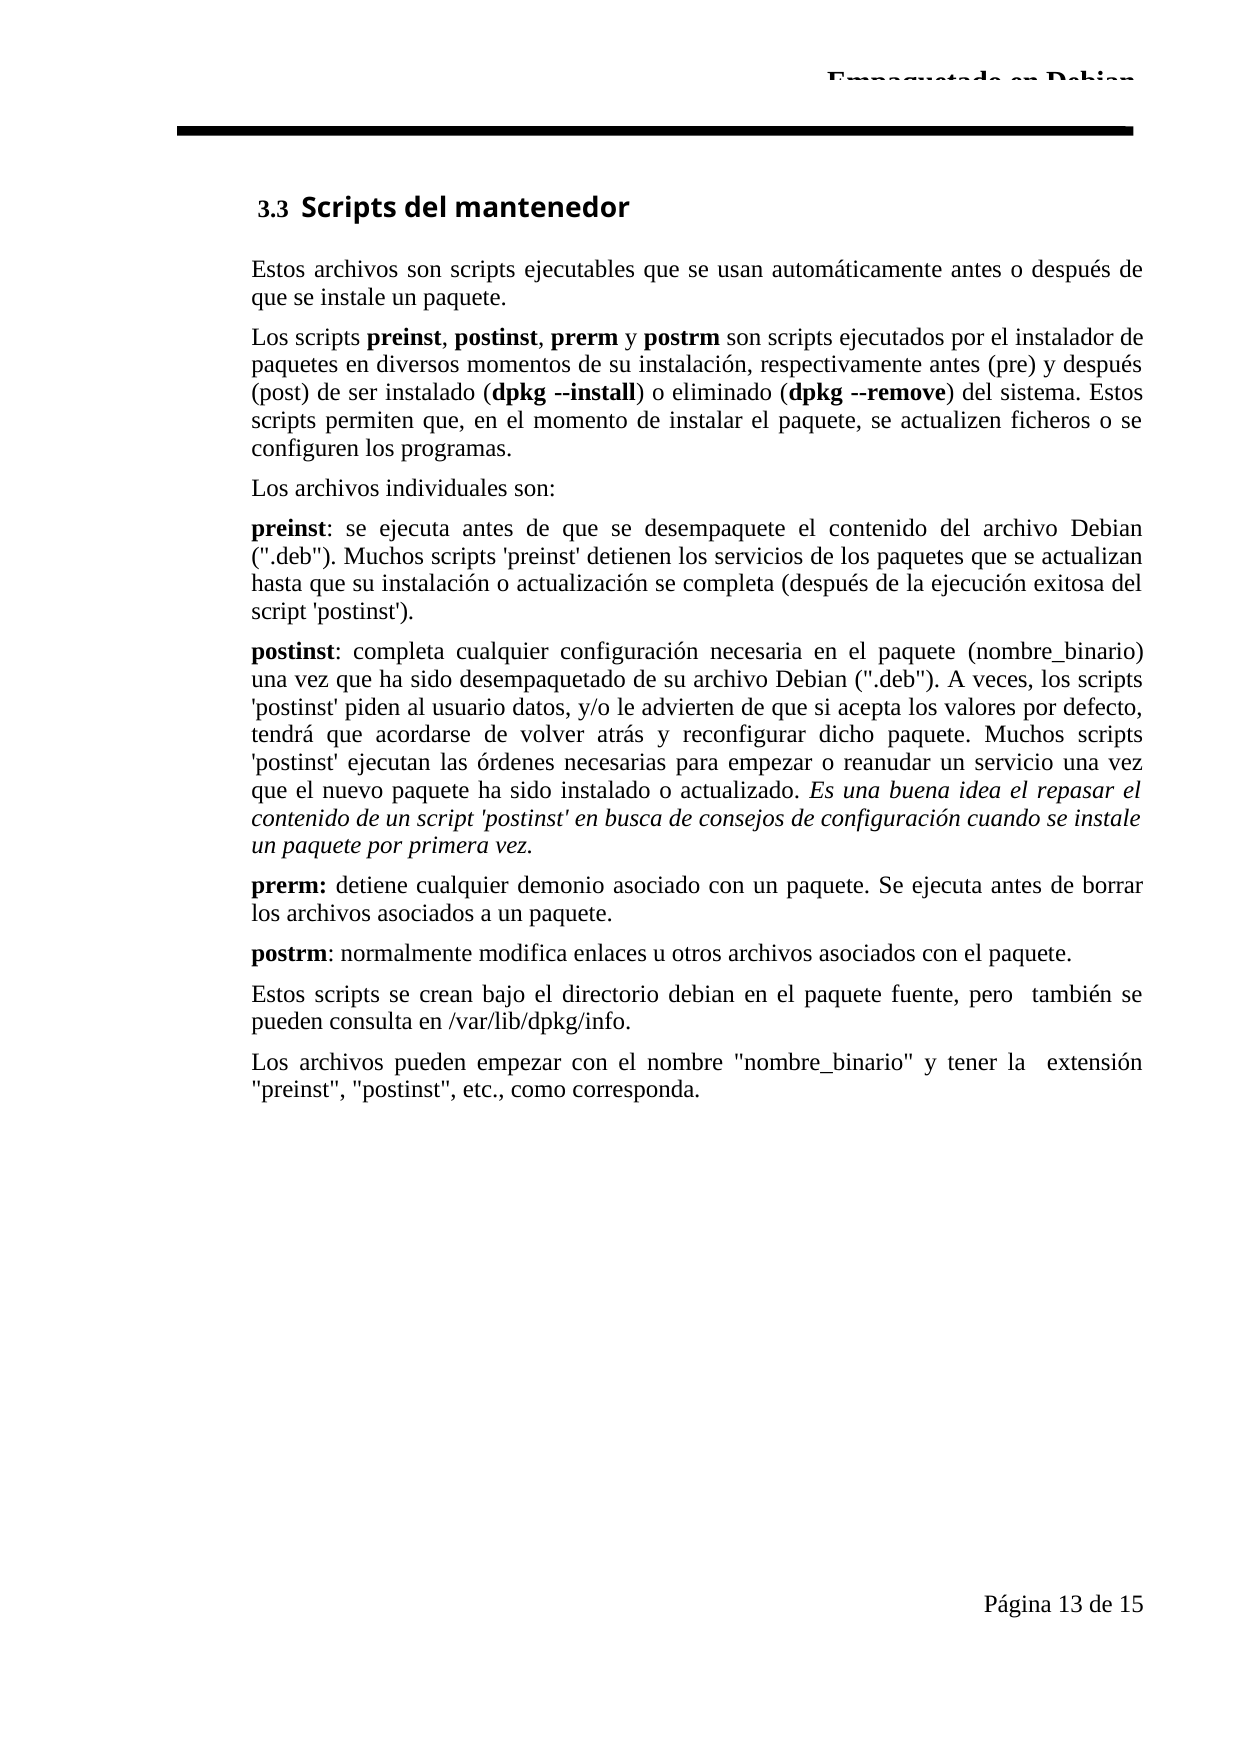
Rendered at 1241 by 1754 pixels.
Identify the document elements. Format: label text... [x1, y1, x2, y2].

text postinst: completa cualquier configuración necesaria en el paquete (nombre_binario) una vez que ha sido desempaquetado de su archivo Debian (".deb"). A veces, los scripts 'postinst' piden al usuario datos, y/o le advierten de que si acepta los valores por defecto, tendrá que acordarse de volver atrás y reconfigurar dicho paquete. Muchos scripts 'postinst' ejecutan las órdenes necesarias para empezar o reanudar un servicio una vez que el nuevo paquete ha sido instalado o actualizado. Es una buena idea el repasar el contenido de un script 'postinst' en busca de consejos de configuración cuando se instale un paquete por primera vez. [251, 637, 1144, 859]
text Estos archivos son scripts ejecutables que se usan automáticamente antes o después de que se instale un paquete. [251, 255, 1144, 310]
text Los archivos pueden empezar con el nombre "nombre_binario" y tener la extensión "preinst", "postinst", etc., como corresponda. [251, 1048, 1144, 1103]
text Los archivos individuales son: [251, 474, 1144, 502]
text postrm: normalmente modifica enlaces u otros archivos asociados con el paquete. [251, 939, 1144, 967]
text prerm: detiene cualquier demonio asociado con un paquete. Se ejecuta antes de borrar los archivos asociados a un paquete. [251, 872, 1144, 927]
text preinst: se ejecuta antes de que se desempaquete el contenido del archivo Debian (".deb"). Muchos scripts 'preinst' detienen los servicios de los paquetes que se actualizan hasta que su instalación o actualización se completa (después de la ejecución exitosa del script 'postinst'). [251, 514, 1144, 625]
subtitle Scripts del mantenedor [251, 187, 1144, 226]
text Estos scripts se crean bajo el directorio debian en el paquete fuente, pero también se pueden consulta en /var/lib/dpkg/info. [251, 980, 1144, 1035]
text Los scripts preinst, postinst, prerm y postrm son scripts ejecutados por el instalador de paquetes en diversos momentos de su instalación, respectivamente antes (pre) y después (post) de ser instalado (dpkg --install) o eliminado (dpkg --remove) del sistema. Estos scripts permiten que, en el momento de instalar el paquete, se actualizen ficheros o se configuren los programas. [251, 323, 1144, 461]
